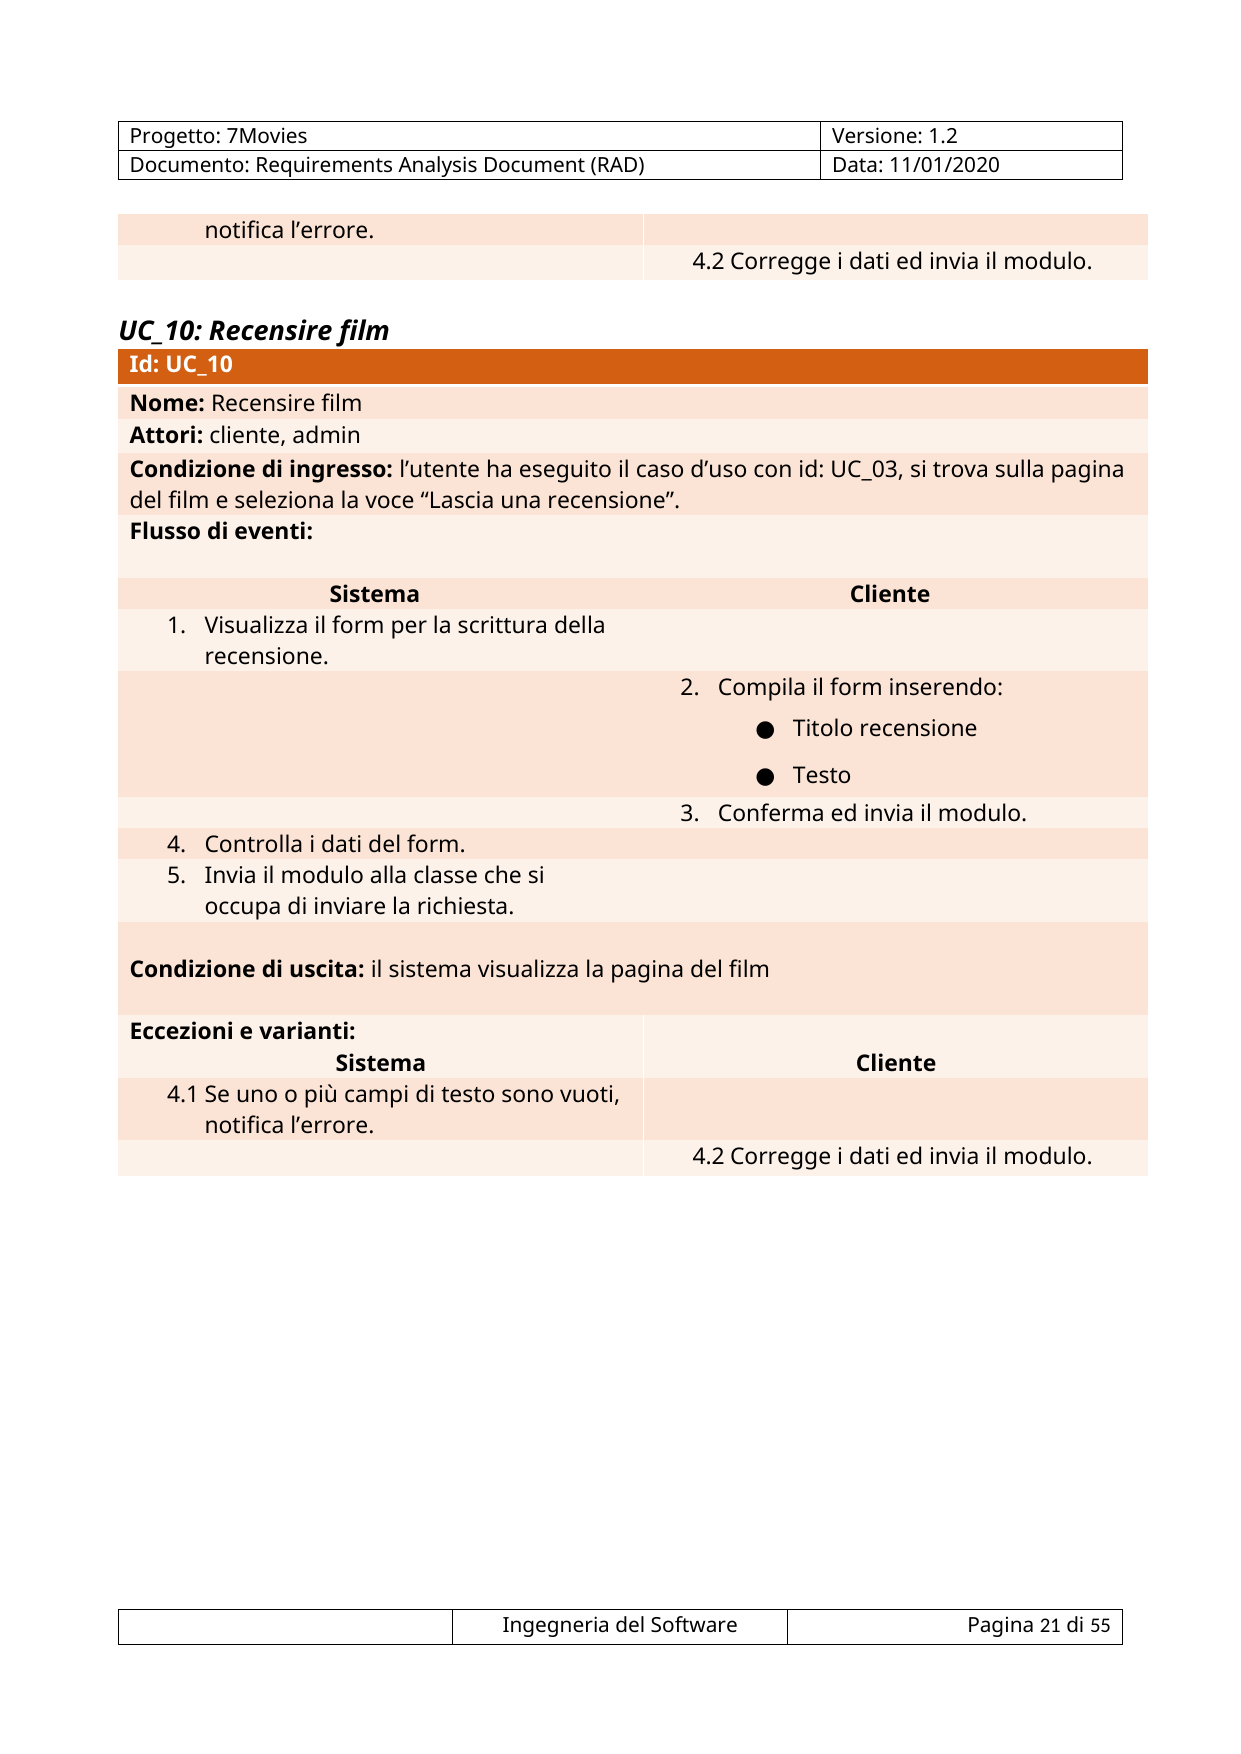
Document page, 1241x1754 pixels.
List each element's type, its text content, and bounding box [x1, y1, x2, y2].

text UC_10: Recensire film [118, 312, 1122, 348]
table_cell Cliente [631, 578, 1148, 609]
table_cell Invia il modulo alla classe che si occupa di inviare la richiesta. [118, 859, 631, 922]
table_cell Controlla i dati del form. [118, 828, 631, 859]
table_cell Se uno o più campi di testo sono vuoti, notifica l’errore. [118, 1078, 643, 1140]
table_cell Corregge i dati ed invia il modulo. [644, 245, 1148, 280]
table_cell [631, 609, 1148, 671]
table_cell Eccezioni e varianti: Sistema [118, 1015, 643, 1078]
table_cell [118, 671, 631, 797]
table_header Id: UC_10 [118, 349, 1148, 384]
table_cell [631, 828, 1148, 859]
table_cell Attori: cliente, admin [118, 419, 1148, 453]
table_cell [644, 1078, 1148, 1140]
table_cell Flusso di eventi: [118, 515, 631, 578]
table_cell Corregge i dati ed invia il modulo. [644, 1140, 1148, 1176]
table_cell [118, 797, 631, 828]
table_cell Compila il form inserendo: Titolo recensione Testo [631, 671, 1148, 797]
table_cell Conferma ed invia il modulo. [631, 797, 1148, 828]
table_cell [118, 1140, 643, 1176]
table_cell Sistema [118, 578, 631, 609]
table_cell Cliente [644, 1015, 1148, 1078]
table_cell [631, 515, 1148, 578]
table_cell Condizione di ingresso: l’utente ha eseguito il caso d’uso con id: UC_03, si trova sulla pagina del film e seleziona la voce “Lascia una recensione”. [118, 453, 1148, 515]
table_cell Condizione di uscita: il sistema visualizza la pagina del film [118, 922, 1148, 1015]
table_cell Visualizza il form per la scrittura della recensione. [118, 609, 631, 671]
table_cell [631, 859, 1148, 922]
table_cell [118, 245, 643, 280]
table_cell [644, 214, 1148, 245]
table_cell Nome: Recensire film [118, 387, 1148, 419]
table_cell notifica l’errore. [118, 214, 643, 245]
